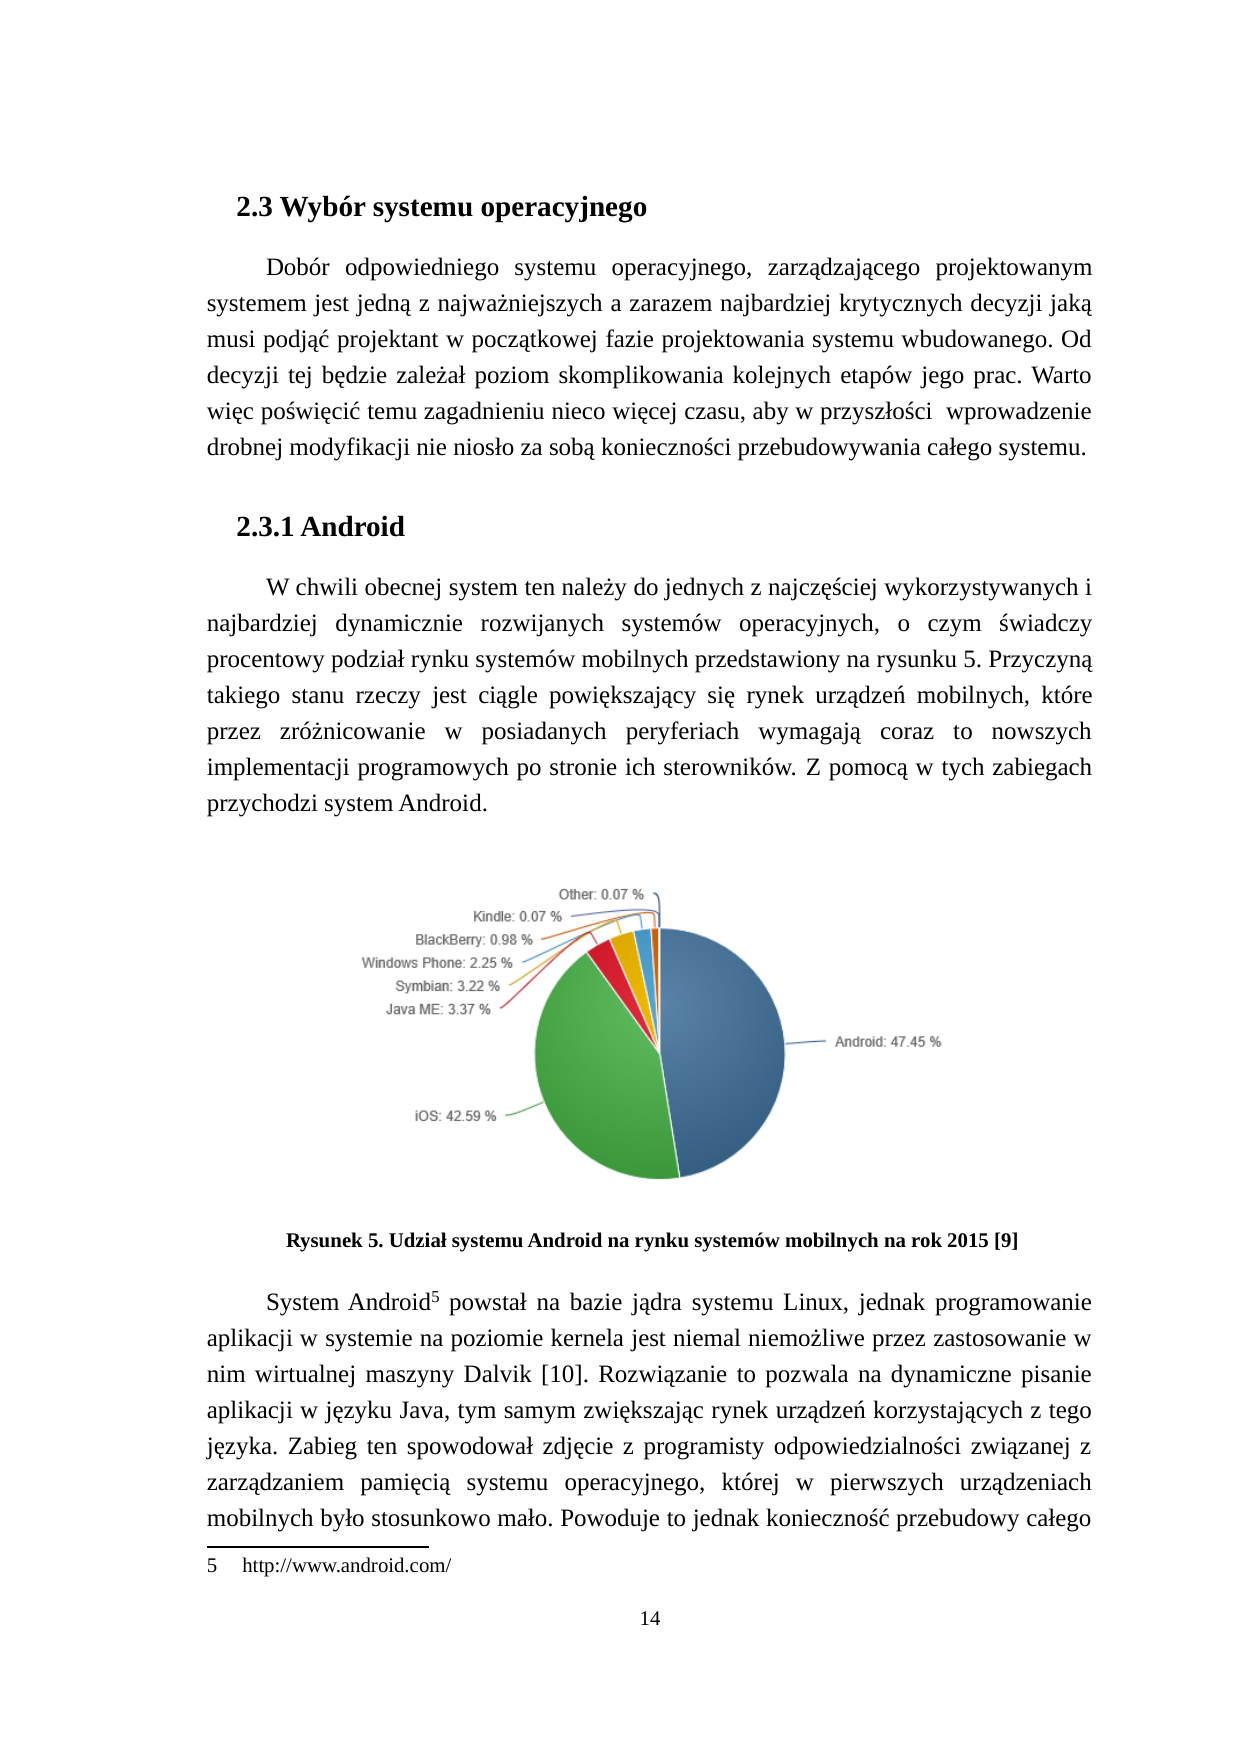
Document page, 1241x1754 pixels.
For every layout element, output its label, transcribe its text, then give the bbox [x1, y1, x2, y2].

text http://www.android.com/ [207, 1553, 1093, 1577]
text System Android powstał na bazie jądra systemu Linux, jednak programowanie aplikacji w systemie na poziomie kernela jest niemal niemożliwe przez zastosowanie w nim wirtualnej maszyny Dalvik [10]. Rozwiązanie to pozwala na dynamiczne pisanie aplikacji w języku Java, tym samym zwiększając rynek urządzeń korzystających z tego języka. Zabieg ten spowodował zdjęcie z programisty odpowiedzialności związanej z zarządzaniem pamięcią systemu operacyjnego, której w pierwszych urządzeniach mobilnych było stosunkowo mało. Powoduje to jednak konieczność przebudowy całego [207, 1287, 1093, 1531]
picture [340, 867, 959, 1222]
subtitle 2.3.1 Android [207, 509, 1093, 542]
text Dobór odpowiedniego systemu operacyjnego, zarządzającego projektowanym systemem jest jedną z najważniejszych a zarazem najbardziej krytycznych decyzji jaką musi podjąć projektant w początkowej fazie projektowania systemu wbudowanego. Od decyzji tej będzie zależał poziom skomplikowania kolejnych etapów jego prac. Warto więc poświęcić temu zagadnieniu nieco więcej czasu, aby w przyszłości wprowadzenie drobnej modyfikacji nie niosło za sobą konieczności przebudowywania całego systemu. [207, 252, 1093, 460]
text W chwili obecnej system ten należy do jednych z najczęściej wykorzystywanych i najbardziej dynamicznie rozwijanych systemów operacyjnych, o czym świadczy procentowy podział rynku systemów mobilnych przedstawiony na rysunku 5. Przyczyną takiego stanu rzeczy jest ciągle powiększający się rynek urządzeń mobilnych, które przez zróżnicowanie w posiadanych peryferiach wymagają coraz to nowszych implementacji programowych po stronie ich sterowników. Z pomocą w tych zabiegach przychodzi system Android. [207, 572, 1093, 816]
text Rysunek 5. Udział systemu Android na rynku systemów mobilnych na rok 2015 [9] [207, 838, 1093, 1252]
subtitle 2.3 Wybór systemu operacyjnego [207, 189, 1093, 222]
